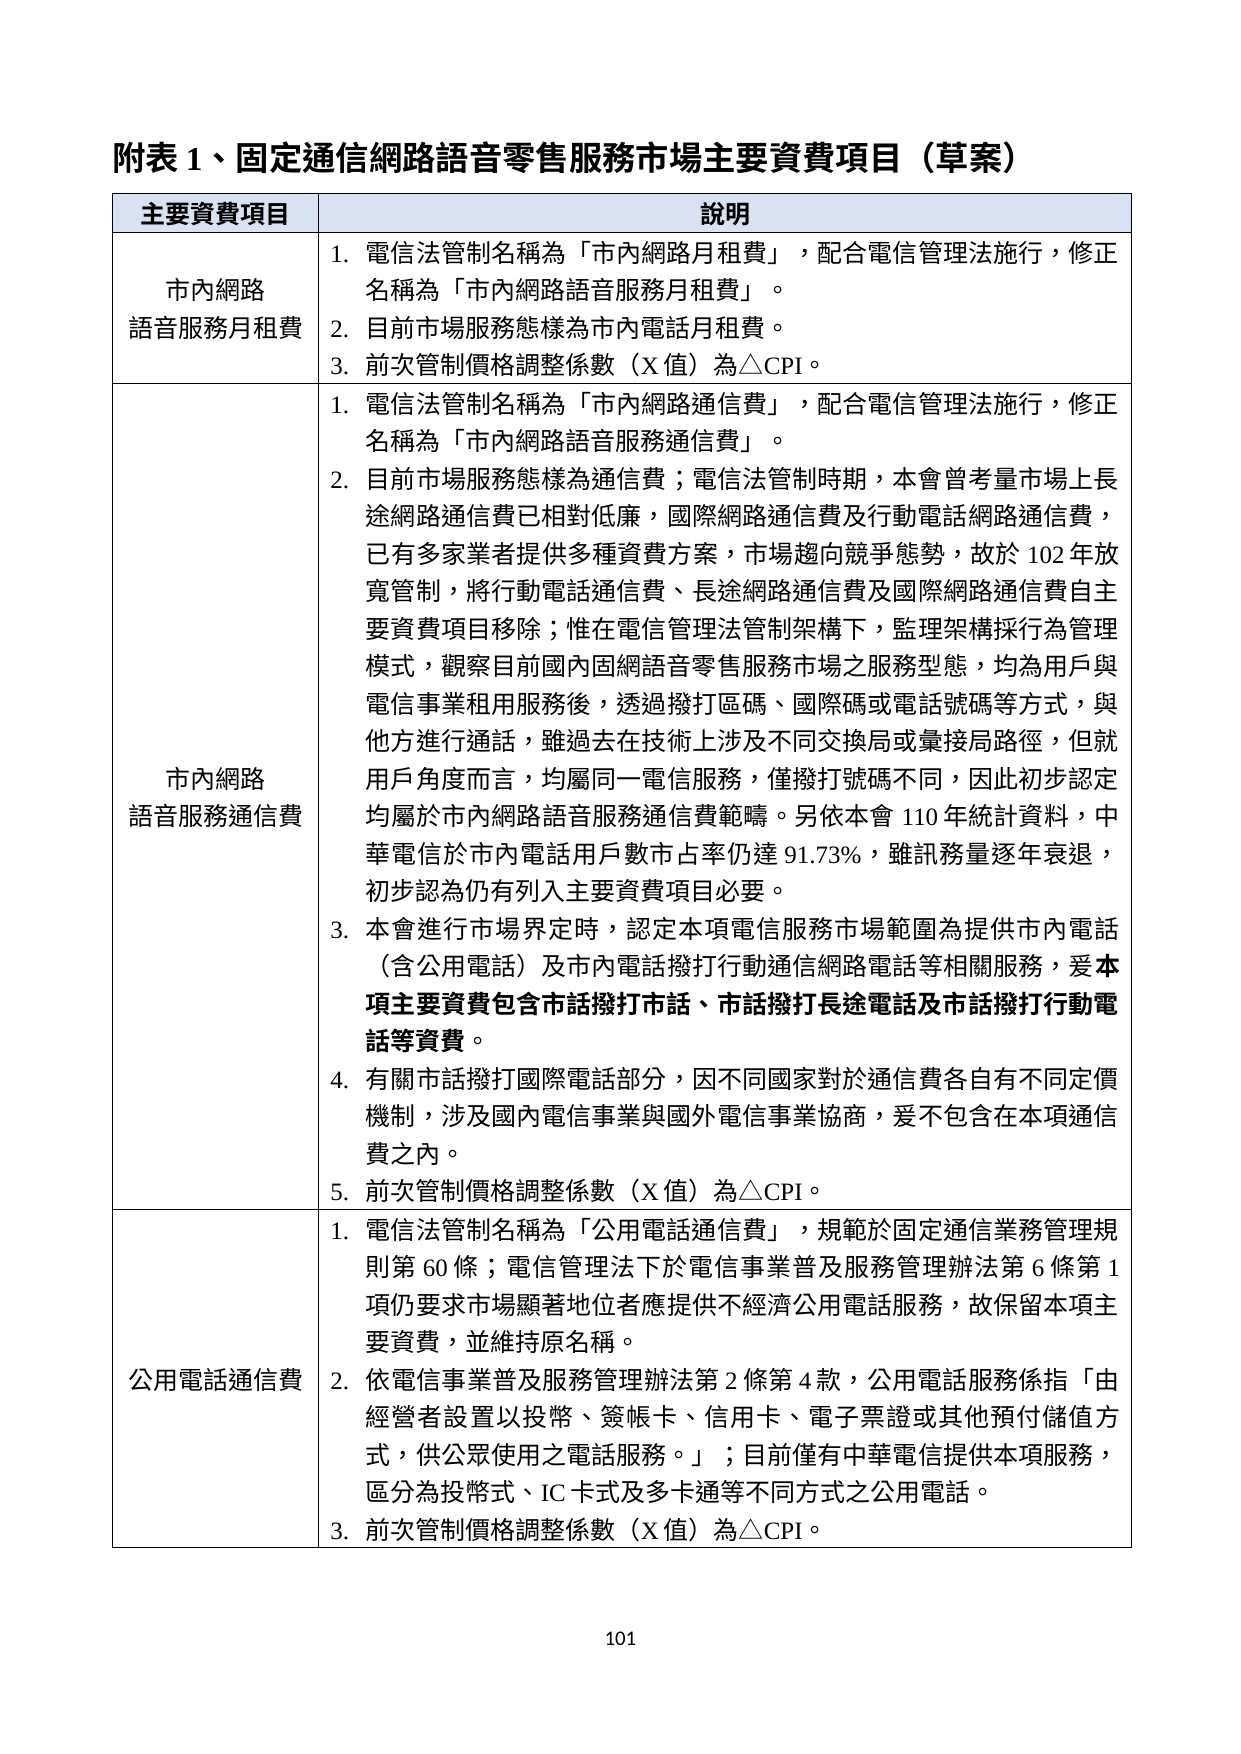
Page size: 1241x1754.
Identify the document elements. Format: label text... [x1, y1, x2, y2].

table_cell 市內網路 語音服務月租費 [113, 233, 318, 383]
table_cell 市內網路 語音服務通信費 [113, 384, 318, 1209]
subtitle 附表1、固定通信網路語音零售服務市場主要資費項目（草案） [112, 118, 1128, 193]
table_cell 電信法管制名稱為「市內網路通信費」，配合電信管理法施行，修正名稱為「市內網路語音服務通信費」。 目前市場服務態樣為通信費；電信法管制時期，本會曾考量市場上長途網路通信費已相對低廉，國際網路通信費及行動電話網路通信費，已有多家業者提供多種資費方案，市場趨向競爭態勢，故於102年放寬管制，將行動電話通信費、長途網路通信費及國際網路通信費自主要資費項目移除；惟在電信管理法管制架構下，監理架構採行為管理模式，觀察目前國內固網語音零售服務市場之服務型態，均為用戶與電信事業租用服務後，透過撥打區碼、國際碼或電話號碼等方式，與他方進行通話，雖過去在技術上涉及不同交換局或彙接局路徑，但就用戶角度而言，均屬同一電信服務，僅撥打號碼不同，因此初步認定均屬於市內網路語音服務通信費範疇。另依本會110年統計資料，中華電信於市內電話用戶數市占率仍達91.73%，雖訊務量逐年衰退，初步認為仍有列入主要資費項目必要。 本會進行市場界定時，認定本項電信服務市場範圍為提供市內電話（含公用電話）及市內電話撥打行動通信網路電話等相關服務，爰本項主要資費包含市話撥打市話、市話撥打長途電話及市話撥打行動電話等資費。 有關市話撥打國際電話部分，因不同國家對於通信費各自有不同定價機制，涉及國內電信事業與國外電信事業協商，爰不包含在本項通信費之內。 前次管制價格調整係數（X值）為△CPI。 [319, 384, 1131, 1209]
table_header 說明 [319, 194, 1131, 232]
table_cell 電信法管制名稱為「市內網路月租費」，配合電信管理法施行，修正名稱為「市內網路語音服務月租費」。 目前市場服務態樣為市內電話月租費。 前次管制價格調整係數（X值）為△CPI。 [319, 233, 1131, 383]
table_cell 公用電話通信費 [113, 1210, 318, 1547]
table_header 主要資費項目 [113, 194, 318, 232]
table_cell 電信法管制名稱為「公用電話通信費」，規範於固定通信業務管理規則第60條；電信管理法下於電信事業普及服務管理辦法第6條第1項仍要求市場顯著地位者應提供不經濟公用電話服務，故保留本項主要資費，並維持原名稱。 依電信事業普及服務管理辦法第2條第4款，公用電話服務係指「由經營者設置以投幣、簽帳卡、信用卡、電子票證或其他預付儲值方式，供公眾使用之電話服務。」；目前僅有中華電信提供本項服務，區分為投幣式、IC卡式及多卡通等不同方式之公用電話。 前次管制價格調整係數（X值）為△CPI。 [319, 1210, 1131, 1547]
